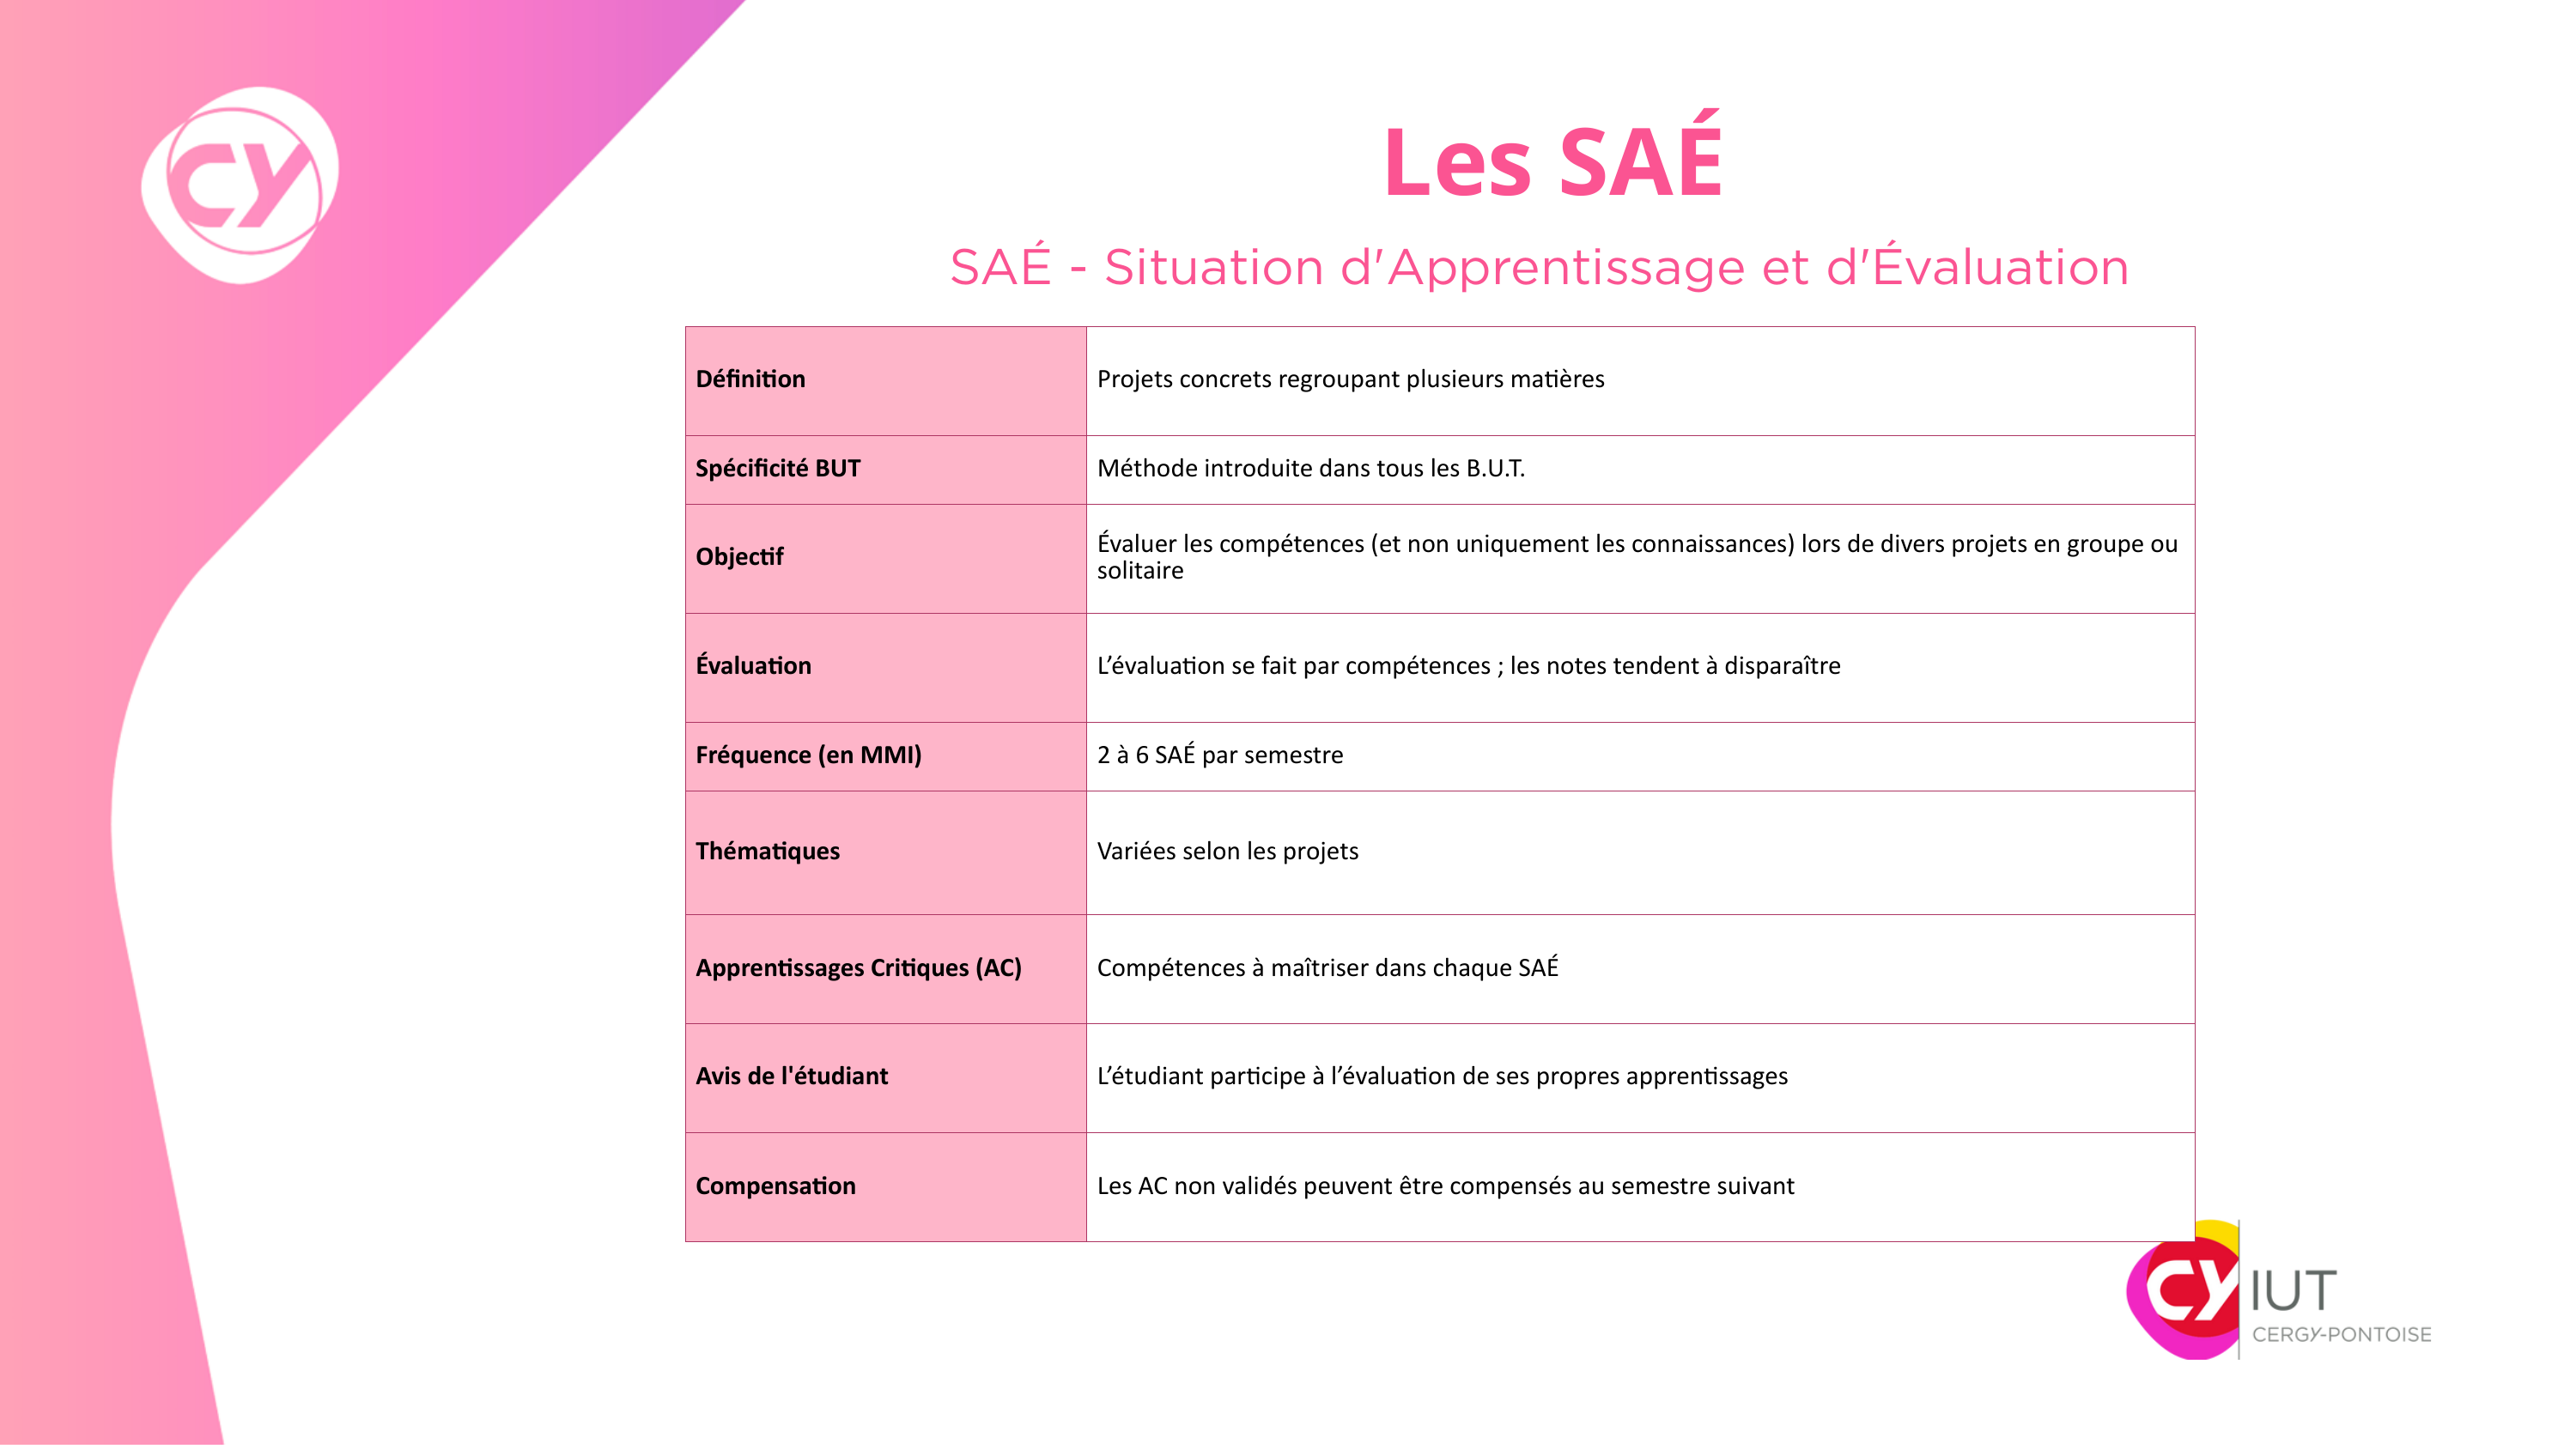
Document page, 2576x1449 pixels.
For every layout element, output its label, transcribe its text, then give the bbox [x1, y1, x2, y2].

text_box SAÉ - Situation d'Apprentissage et d'Évaluation [579, 224, 2501, 295]
table_cell L’évaluation se fait par compétences ; les notes tendent à disparaître [1087, 614, 2195, 722]
table_cell Avis de l'étudiant [686, 1024, 1086, 1132]
table_cell L’étudiant participe à l’évaluation de ses propres apprentissages [1087, 1024, 2195, 1132]
table_cell Compétences à maîtriser dans chaque SAÉ [1087, 915, 2195, 1023]
table_cell Objectif [686, 505, 1086, 613]
picture [0, 0, 2576, 1445]
table_cell Fréquence (en MMI) [686, 723, 1086, 791]
table_cell Variées selon les projets [1087, 791, 2195, 914]
table_cell Méthode introduite dans tous les B.U.T. [1087, 436, 2195, 504]
table_cell Spécificité BUT [686, 436, 1086, 504]
table_header Projets concrets regroupant plusieurs matières [1087, 327, 2195, 435]
table_cell Thématiques [686, 791, 1086, 914]
table_cell Apprentissages Critiques (AC) [686, 915, 1086, 1023]
table_cell Les AC non validés peuvent être compensés au semestre suivant [1087, 1133, 2195, 1241]
table_header Définition [686, 327, 1086, 435]
table_cell Évaluation [686, 614, 1086, 722]
table_cell 2 à 6 SAÉ par semestre [1087, 723, 2195, 791]
table_cell Compensation [686, 1133, 1086, 1241]
table_cell Évaluer les compétences (et non uniquement les connaissances) lors de divers projets en groupe ou solitaire [1087, 505, 2195, 613]
text_box Les SAÉ [1342, 83, 1764, 214]
